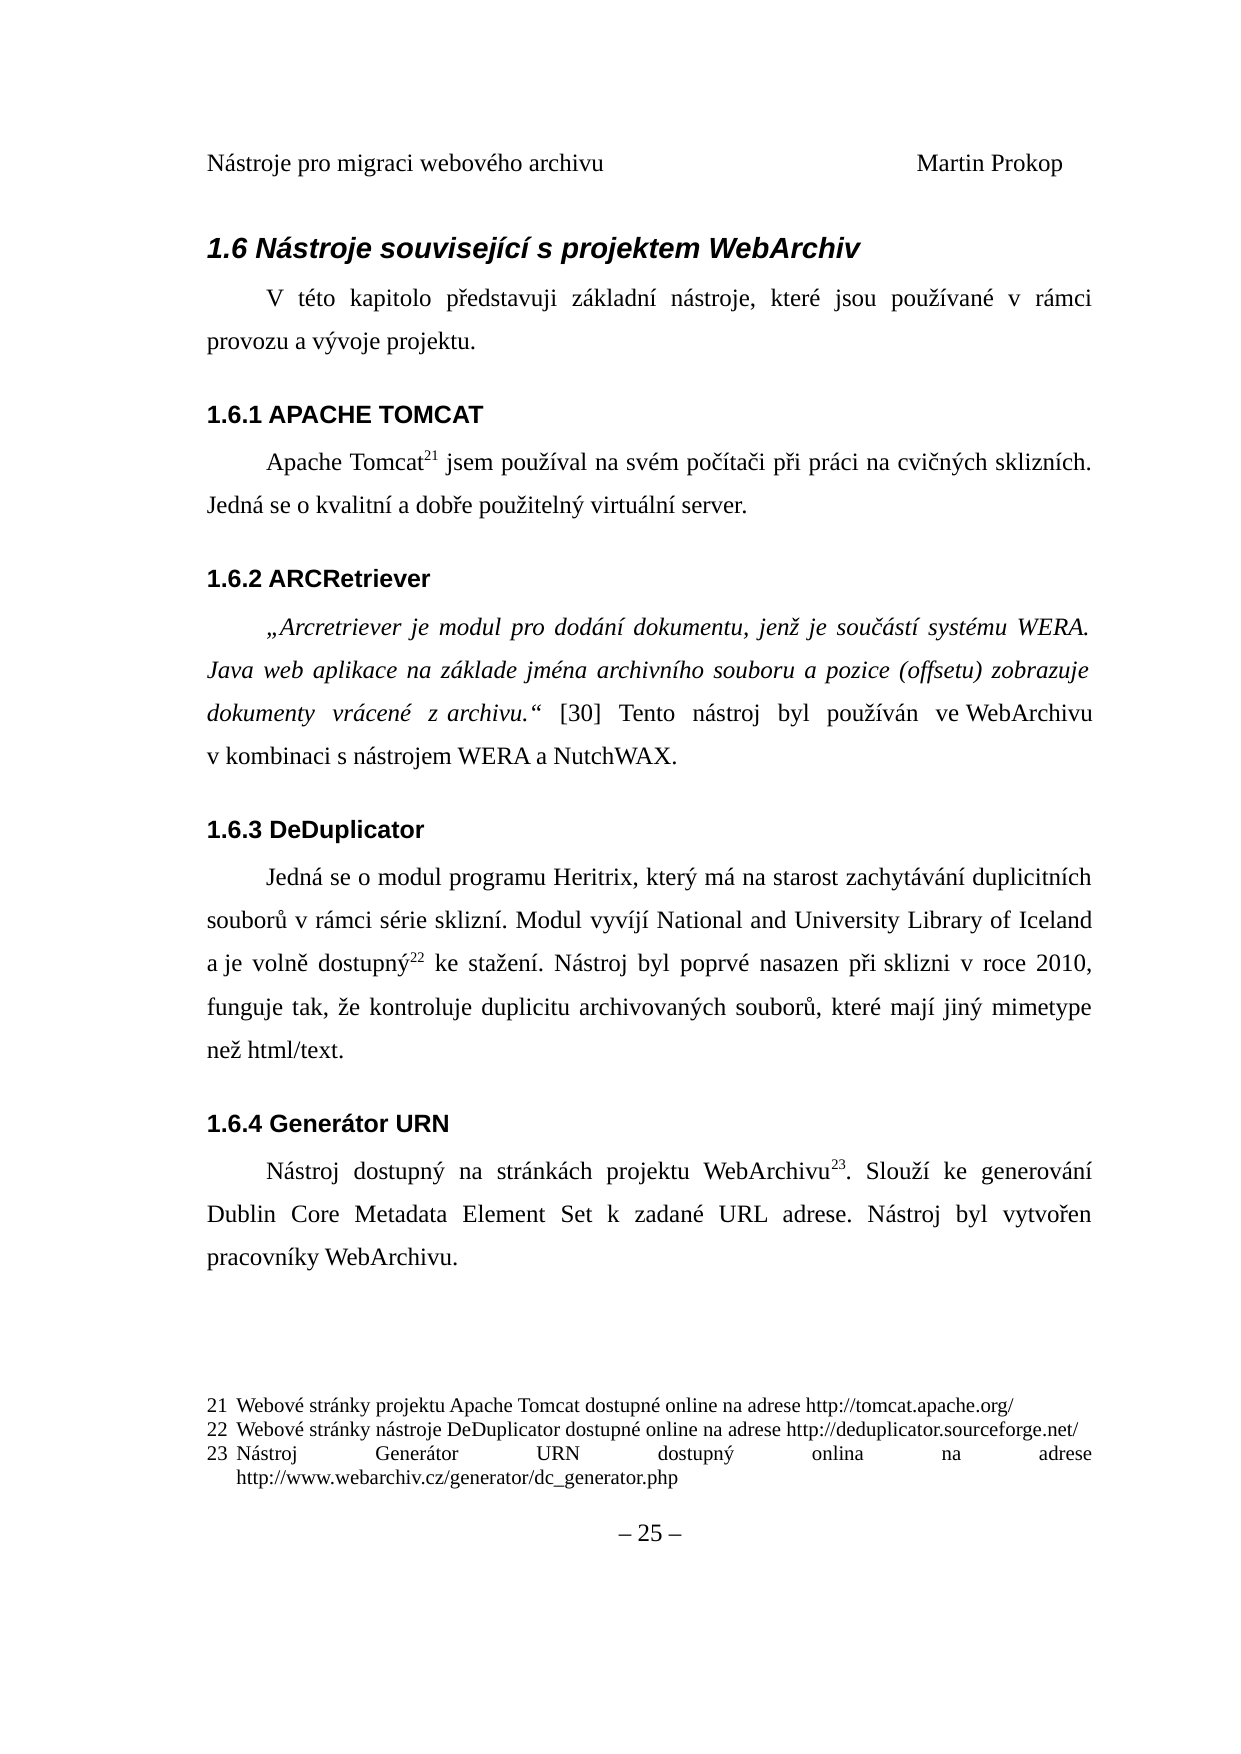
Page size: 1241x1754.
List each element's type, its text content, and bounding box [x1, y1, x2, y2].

text Webové stránky nástroje DeDuplicator dostupné online na adrese http://deduplicator.sourceforge.net/ [207, 1417, 1093, 1441]
subtitle 1.6.3 DeDuplicator [207, 815, 1093, 844]
text V této kapitolo představuji základní nástroje, které jsou používané v rámci provozu a vývoje projektu. [207, 283, 1093, 355]
subtitle 1.6.4 Generátor URN [207, 1109, 1093, 1137]
text Nástroj dostupný na stránkách projektu WebArchivu. Slouží ke generování Dublin Core Metadata Element Set k zadané URL adrese. Nástroj byl vytvořen pracovníky WebArchivu. [207, 1156, 1093, 1271]
text Nástroj Generátor URN dostupný onlina na adrese http://www.webarchiv.cz/generator/dc_generator.php [207, 1441, 1093, 1489]
text Jedná se o modul programu Heritrix, který má na starost zachytávání duplicitních souborů v rámci série sklizní. Modul vyvíjí National and University Library of Iceland a je volně dostupný ke stažení. Nástroj byl poprvé nasazen při sklizni v roce 2010, funguje tak, že kontroluje duplicitu archivovaných souborů, které mají jiný mimetype než html/text. [207, 862, 1093, 1063]
text Webové stránky projektu Apache Tomcat dostupné online na adrese http://tomcat.apache.org/ [207, 1393, 1093, 1417]
subtitle 1.6 Nástroje související s projektem WebArchiv [207, 231, 1093, 264]
text „Arcretriever je modul pro dodání dokumentu, jenž je součástí systému WERA. Java web aplikace na základe jména archivního souboru a pozice (offsetu) zobrazuje dokumenty vrácené z archivu.“ [30] Tento nástroj byl používán ve WebArchivu v kombinaci s nástrojem WERA a NutchWAX. [207, 612, 1093, 770]
text Apache Tomcat jsem používal na svém počítači při práci na cvičných sklizních. Jedná se o kvalitní a dobře použitelný virtuální server. [207, 447, 1093, 519]
subtitle 1.6.2 ARCRetriever [207, 564, 1093, 593]
subtitle 1.6.1 APACHE TOMCAT [207, 400, 1093, 429]
